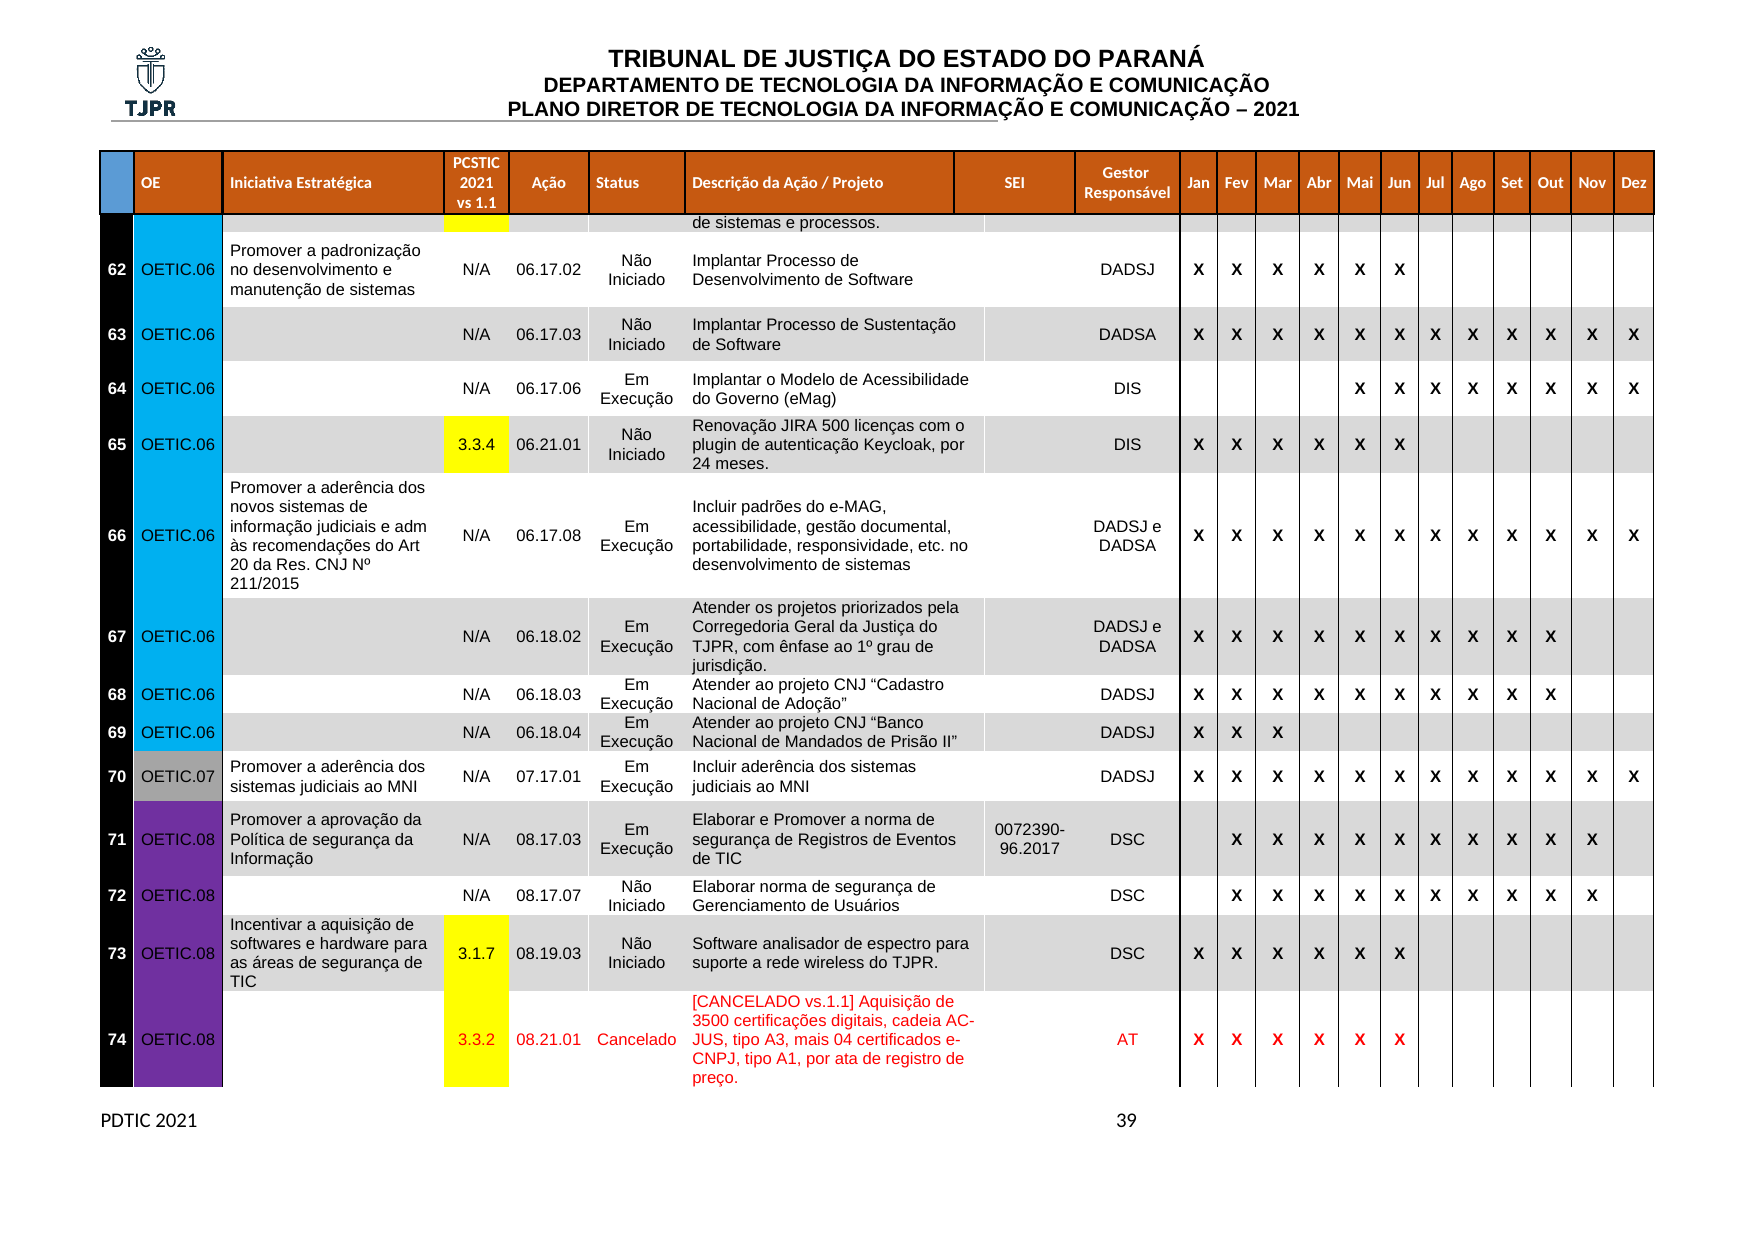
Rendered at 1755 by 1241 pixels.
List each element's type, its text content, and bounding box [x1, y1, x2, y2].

table_cell 3.1.7 [444, 915, 509, 991]
table_cell X [1300, 473, 1338, 598]
table_cell X [1339, 675, 1380, 713]
table_cell Em Execução [589, 675, 685, 713]
table_cell N/A [444, 675, 509, 713]
table_cell Atender ao projeto CNJ “Cadastro Nacional de Adoção” [685, 675, 984, 713]
table_cell X [1181, 915, 1217, 991]
table_cell X [1256, 473, 1299, 598]
table_cell X [1256, 675, 1299, 713]
table_cell DADSJ [1075, 713, 1179, 751]
table_cell OETIC.06 [134, 361, 222, 416]
table_cell [1614, 598, 1653, 675]
table_cell X [1494, 361, 1530, 416]
table_cell [1181, 876, 1217, 915]
table_cell 06.18.04 [509, 713, 588, 751]
table_cell 73 [100, 915, 133, 991]
table_cell [1419, 215, 1452, 232]
table_cell DADSJ e DADSA [1075, 473, 1179, 598]
table_cell X [1572, 801, 1613, 876]
table_cell X [1181, 991, 1217, 1087]
table_cell X [1339, 991, 1380, 1087]
table_cell [223, 215, 444, 232]
table_cell Não Iniciado [589, 307, 685, 361]
table_cell X [1339, 307, 1380, 361]
table_cell X [1181, 473, 1217, 598]
table_cell Em Execução [589, 751, 685, 801]
table_cell [1531, 215, 1571, 232]
table_cell [985, 473, 1075, 598]
table_cell [1419, 915, 1452, 991]
table_cell [1419, 232, 1452, 307]
table_cell X [1218, 713, 1255, 751]
table_cell X [1339, 801, 1380, 876]
table_cell [1614, 416, 1653, 473]
table_header Descrição da Ação / Projeto [686, 152, 953, 213]
table_cell [1572, 713, 1613, 751]
table_cell X [1453, 307, 1493, 361]
table_cell Não Iniciado [589, 915, 685, 991]
table_cell [589, 215, 685, 232]
table_cell [1614, 713, 1653, 751]
table_cell X [1300, 751, 1338, 801]
table_cell OETIC.06 [134, 473, 222, 598]
table_cell X [1300, 598, 1338, 675]
table_cell [1419, 713, 1452, 751]
table_cell X [1381, 232, 1418, 307]
table_header Fev [1218, 152, 1255, 213]
table_cell [985, 751, 1075, 801]
table_cell X [1256, 232, 1299, 307]
table_cell X [1453, 473, 1493, 598]
table_cell X [1381, 361, 1418, 416]
table_cell X [1181, 751, 1217, 801]
table_cell [1256, 361, 1299, 416]
table_cell X [1419, 361, 1452, 416]
table_cell X [1419, 751, 1452, 801]
table_cell 62 [100, 232, 133, 307]
table_header Jun [1382, 152, 1418, 213]
table_cell DSC [1075, 915, 1179, 991]
table_cell [1339, 713, 1380, 751]
table_cell DIS [1075, 416, 1179, 473]
table_cell X [1614, 751, 1653, 801]
table_cell Em Execução [589, 473, 685, 598]
table_header Out [1531, 152, 1570, 213]
table_cell X [1572, 307, 1613, 361]
table_cell X [1572, 876, 1613, 915]
table_cell OETIC.06 [134, 598, 222, 675]
table_cell DADSA [1075, 307, 1179, 361]
table_cell [1494, 215, 1530, 232]
table_cell 72 [100, 876, 133, 915]
table_header Mar [1257, 152, 1298, 213]
table_header Iniciativa Estratégica [224, 152, 443, 213]
table_cell X [1381, 801, 1418, 876]
table_cell [1572, 232, 1613, 307]
table_cell X [1256, 751, 1299, 801]
table_cell Incluir aderência dos sistemas judiciais ao MNI [685, 751, 984, 801]
table_cell X [1381, 416, 1418, 473]
table_cell X [1494, 751, 1530, 801]
table_header Gestor Responsável [1076, 152, 1179, 213]
table_cell 67 [100, 598, 133, 675]
table_cell N/A [444, 598, 509, 675]
table_cell X [1614, 473, 1653, 598]
table_cell X [1572, 473, 1613, 598]
table_cell [985, 307, 1075, 361]
table_cell X [1218, 991, 1255, 1087]
table_cell [985, 232, 1075, 307]
table_cell X [1494, 876, 1530, 915]
table_cell [509, 215, 588, 232]
table_cell Elaborar norma de segurança de Gerenciamento de Usuários [685, 876, 984, 915]
table_cell 08.17.07 [509, 876, 588, 915]
table_header Status [590, 152, 684, 213]
table_cell X [1381, 675, 1418, 713]
table_cell OETIC.06 [134, 713, 222, 751]
table_cell X [1381, 991, 1418, 1087]
table_cell 0072390-96.2017 [985, 801, 1075, 876]
table_cell Renovação JIRA 500 licenças com o plugin de autenticação Keycloak, por 24 meses. [685, 416, 984, 473]
table_cell 08.21.01 [509, 991, 588, 1087]
table_cell Cancelado [589, 991, 685, 1087]
table_cell X [1453, 598, 1493, 675]
table_cell [1300, 215, 1338, 232]
table_cell X [1614, 361, 1653, 416]
table_cell X [1381, 915, 1418, 991]
table_cell 06.21.01 [509, 416, 588, 473]
table_cell OETIC.06 [134, 307, 222, 361]
table_cell [1453, 991, 1493, 1087]
table_cell [985, 361, 1075, 416]
table_cell X [1300, 416, 1338, 473]
table_cell [1531, 915, 1571, 991]
table_cell [1572, 675, 1613, 713]
table_cell [1300, 361, 1338, 416]
table_cell X [1531, 598, 1571, 675]
table_cell DADSJ e DADSA [1075, 598, 1179, 675]
table_cell Promover a padronização no desenvolvimento e manutenção de sistemas [223, 232, 444, 307]
table_cell 65 [100, 416, 133, 473]
table_cell N/A [444, 473, 509, 598]
table_cell OETIC.07 [134, 751, 222, 801]
table_cell [985, 675, 1075, 713]
table_cell [1531, 713, 1571, 751]
table_cell [1494, 713, 1530, 751]
table_cell X [1494, 473, 1530, 598]
table_cell X [1339, 876, 1380, 915]
table_cell 69 [100, 713, 133, 751]
table_cell [1453, 915, 1493, 991]
table_cell [1572, 915, 1613, 991]
table_cell X [1419, 473, 1452, 598]
table_cell X [1218, 876, 1255, 915]
table_cell Não Iniciado [589, 232, 685, 307]
table_cell Em Execução [589, 713, 685, 751]
table_cell [1419, 991, 1452, 1087]
table_cell 06.17.06 [509, 361, 588, 416]
table_cell Em Execução [589, 801, 685, 876]
table_cell X [1218, 232, 1255, 307]
table_header Set [1495, 152, 1529, 213]
table_cell X [1181, 598, 1217, 675]
table_cell [1256, 215, 1299, 232]
table_cell [223, 991, 444, 1087]
table_cell X [1419, 801, 1452, 876]
table_cell DSC [1075, 876, 1179, 915]
table_header [101, 152, 133, 213]
table_cell [1614, 675, 1653, 713]
table_cell X [1181, 713, 1217, 751]
table_cell N/A [444, 801, 509, 876]
table_cell X [1256, 598, 1299, 675]
table_cell DADSJ [1075, 675, 1179, 713]
table_cell Implantar Processo de Desenvolvimento de Software [685, 232, 984, 307]
table_cell 08.19.03 [509, 915, 588, 991]
table_cell [1218, 361, 1255, 416]
table_cell X [1381, 751, 1418, 801]
table_cell Promover a aprovação da Política de segurança da Informação [223, 801, 444, 876]
table_cell [1614, 915, 1653, 991]
table_header Jan [1181, 152, 1216, 213]
table_cell [223, 713, 444, 751]
table_cell X [1181, 232, 1217, 307]
table_cell [1572, 215, 1613, 232]
table_cell X [1300, 232, 1338, 307]
table_cell X [1531, 307, 1571, 361]
table_cell Atender os projetos priorizados pela Corregedoria Geral da Justiça do TJPR, com ênfase ao 1º grau de jurisdição. [685, 598, 984, 675]
table_cell X [1300, 801, 1338, 876]
table_cell [985, 215, 1075, 232]
table_cell 06.17.08 [509, 473, 588, 598]
table_cell N/A [444, 307, 509, 361]
table_cell Não Iniciado [589, 416, 685, 473]
table_cell [223, 361, 444, 416]
table_cell Promover a aderência dos novos sistemas de informação judiciais e adm às recomendações do Art 20 da Res. CNJ Nº 211/2015 [223, 473, 444, 598]
table_cell X [1531, 361, 1571, 416]
table_cell X [1300, 991, 1338, 1087]
table_cell X [1453, 876, 1493, 915]
table_cell X [1181, 675, 1217, 713]
table_cell X [1531, 876, 1571, 915]
table_cell 63 [100, 307, 133, 361]
table_cell Incluir padrões do e-MAG, acessibilidade, gestão documental, portabilidade, responsividade, etc. no desenvolvimento de sistemas [685, 473, 984, 598]
table_cell X [1339, 416, 1380, 473]
table_cell [1531, 991, 1571, 1087]
table_cell [1381, 215, 1418, 232]
table_cell [1614, 801, 1653, 876]
table_cell [1572, 598, 1613, 675]
table_cell [1531, 232, 1571, 307]
table_cell X [1381, 598, 1418, 675]
table_cell X [1494, 307, 1530, 361]
table_cell X [1218, 307, 1255, 361]
table_cell X [1381, 876, 1418, 915]
table_cell AT [1075, 991, 1179, 1087]
table_cell [223, 598, 444, 675]
table_cell 64 [100, 361, 133, 416]
table_header Ago [1453, 152, 1493, 213]
table_cell X [1218, 675, 1255, 713]
table_cell 06.17.03 [509, 307, 588, 361]
table_cell [985, 598, 1075, 675]
table_cell X [1494, 598, 1530, 675]
table_cell X [1419, 307, 1452, 361]
table_cell Implantar o Modelo de Acessibilidade do Governo (eMag) [685, 361, 984, 416]
table_cell X [1256, 915, 1299, 991]
table_cell DSC [1075, 801, 1179, 876]
table_cell 06.18.02 [509, 598, 588, 675]
table_cell OETIC.06 [134, 416, 222, 473]
table_cell X [1256, 991, 1299, 1087]
table_header Jul [1420, 152, 1451, 213]
table_cell X [1453, 675, 1493, 713]
table_cell X [1218, 473, 1255, 598]
table_cell [1614, 876, 1653, 915]
table_cell [1075, 215, 1179, 232]
table_cell X [1339, 473, 1380, 598]
table_cell X [1181, 416, 1217, 473]
table_cell [1453, 416, 1493, 473]
table_cell X [1419, 598, 1452, 675]
table_cell X [1339, 232, 1380, 307]
table_cell N/A [444, 232, 509, 307]
table_cell OETIC.08 [134, 991, 222, 1087]
table_cell [1181, 361, 1217, 416]
table_cell [1300, 713, 1338, 751]
table_cell OETIC.06 [134, 675, 222, 713]
table_cell [CANCELADO vs.1.1] Aquisição de 3500 certificações digitais, cadeia AC-JUS, tipo A3, mais 04 certificados e-CNPJ, tipo A1, por ata de registro de preço. [685, 991, 984, 1087]
table_cell 66 [100, 473, 133, 598]
table_cell N/A [444, 713, 509, 751]
table_header SEI [955, 152, 1074, 213]
table_cell [223, 307, 444, 361]
table_cell [1381, 713, 1418, 751]
table_cell X [1300, 675, 1338, 713]
table_cell [985, 416, 1075, 473]
table_cell 70 [100, 751, 133, 801]
table_cell [223, 675, 444, 713]
table_cell X [1494, 801, 1530, 876]
table_cell 68 [100, 675, 133, 713]
table_cell [1181, 215, 1217, 232]
table_cell N/A [444, 361, 509, 416]
table_cell [1453, 713, 1493, 751]
table_cell [1494, 416, 1530, 473]
table_cell X [1256, 876, 1299, 915]
table_cell [1572, 416, 1613, 473]
table_cell [1531, 416, 1571, 473]
table_cell [1572, 991, 1613, 1087]
table_cell 74 [100, 991, 133, 1087]
table_cell 07.17.01 [509, 751, 588, 801]
table_cell [985, 713, 1075, 751]
table_cell [1453, 215, 1493, 232]
table_cell [1614, 991, 1653, 1087]
table_cell X [1494, 675, 1530, 713]
table_cell [100, 215, 133, 232]
table_header Ação [510, 152, 588, 213]
table_cell N/A [444, 876, 509, 915]
table_cell [1494, 991, 1530, 1087]
table_cell 3.3.4 [444, 416, 509, 473]
table_cell [1339, 215, 1380, 232]
table_cell X [1531, 473, 1571, 598]
table_cell X [1256, 713, 1299, 751]
table_cell X [1419, 876, 1452, 915]
table_cell [444, 215, 509, 232]
table_cell 06.17.02 [509, 232, 588, 307]
table_cell Em Execução [589, 598, 685, 675]
table_cell X [1181, 307, 1217, 361]
table_cell [134, 215, 222, 232]
table_cell X [1453, 361, 1493, 416]
table_cell X [1453, 751, 1493, 801]
table_cell X [1339, 361, 1380, 416]
table_cell [1453, 232, 1493, 307]
table_cell X [1339, 751, 1380, 801]
table_cell X [1218, 416, 1255, 473]
table_cell X [1256, 801, 1299, 876]
table_cell X [1300, 876, 1338, 915]
table_header Nov [1572, 152, 1613, 213]
table_header Mai [1340, 152, 1380, 213]
table_cell OETIC.06 [134, 232, 222, 307]
table_cell X [1256, 416, 1299, 473]
table_cell X [1300, 915, 1338, 991]
table_cell Elaborar e Promover a norma de segurança de Registros de Eventos de TIC [685, 801, 984, 876]
table_header PCSTIC 2021 vs 1.1 [445, 152, 508, 213]
table_cell X [1531, 801, 1571, 876]
table_cell X [1218, 751, 1255, 801]
table_cell X [1453, 801, 1493, 876]
table_cell DADSJ [1075, 751, 1179, 801]
table_cell Incentivar a aquisição de softwares e hardware para as áreas de segurança de TIC [223, 915, 444, 991]
table_cell X [1218, 915, 1255, 991]
table_cell [985, 876, 1075, 915]
table_cell X [1614, 307, 1653, 361]
table_cell [1419, 416, 1452, 473]
table_cell X [1218, 801, 1255, 876]
table_cell [1494, 915, 1530, 991]
table_cell DIS [1075, 361, 1179, 416]
table_cell N/A [444, 751, 509, 801]
table_cell Software analisador de espectro para suporte a rede wireless do TJPR. [685, 915, 984, 991]
table_cell X [1300, 307, 1338, 361]
table_header OE [135, 152, 221, 213]
table_cell Não Iniciado [589, 876, 685, 915]
table_cell X [1218, 598, 1255, 675]
table_cell X [1572, 751, 1613, 801]
table_cell X [1572, 361, 1613, 416]
table_cell Promover a aderência dos sistemas judiciais ao MNI [223, 751, 444, 801]
table_cell X [1381, 473, 1418, 598]
table_cell 06.18.03 [509, 675, 588, 713]
table_cell [223, 416, 444, 473]
table_cell Implantar Processo de Sustentação de Software [685, 307, 984, 361]
table_cell Em Execução [589, 361, 685, 416]
table_header Abr [1300, 152, 1338, 213]
table_cell de sistemas e processos. [685, 215, 984, 232]
table_cell X [1419, 675, 1452, 713]
table_cell [1181, 801, 1217, 876]
table_cell [985, 991, 1075, 1087]
table_cell X [1256, 307, 1299, 361]
table_cell OETIC.08 [134, 876, 222, 915]
table_header Dez [1615, 152, 1653, 213]
table_cell X [1339, 598, 1380, 675]
table_cell DADSJ [1075, 232, 1179, 307]
table_cell X [1531, 675, 1571, 713]
table_cell X [1531, 751, 1571, 801]
table_cell OETIC.08 [134, 801, 222, 876]
table_cell [1614, 232, 1653, 307]
table_cell 71 [100, 801, 133, 876]
table_cell [1218, 215, 1255, 232]
table_cell 08.17.03 [509, 801, 588, 876]
table_cell [1614, 215, 1653, 232]
table_cell [985, 915, 1075, 991]
table_cell 3.3.2 [444, 991, 509, 1087]
table_cell OETIC.08 [134, 915, 222, 991]
table_cell X [1381, 307, 1418, 361]
table_cell [223, 876, 444, 915]
table_cell [1494, 232, 1530, 307]
table_cell X [1339, 915, 1380, 991]
table_cell Atender ao projeto CNJ “Banco Nacional de Mandados de Prisão II” [685, 713, 984, 751]
